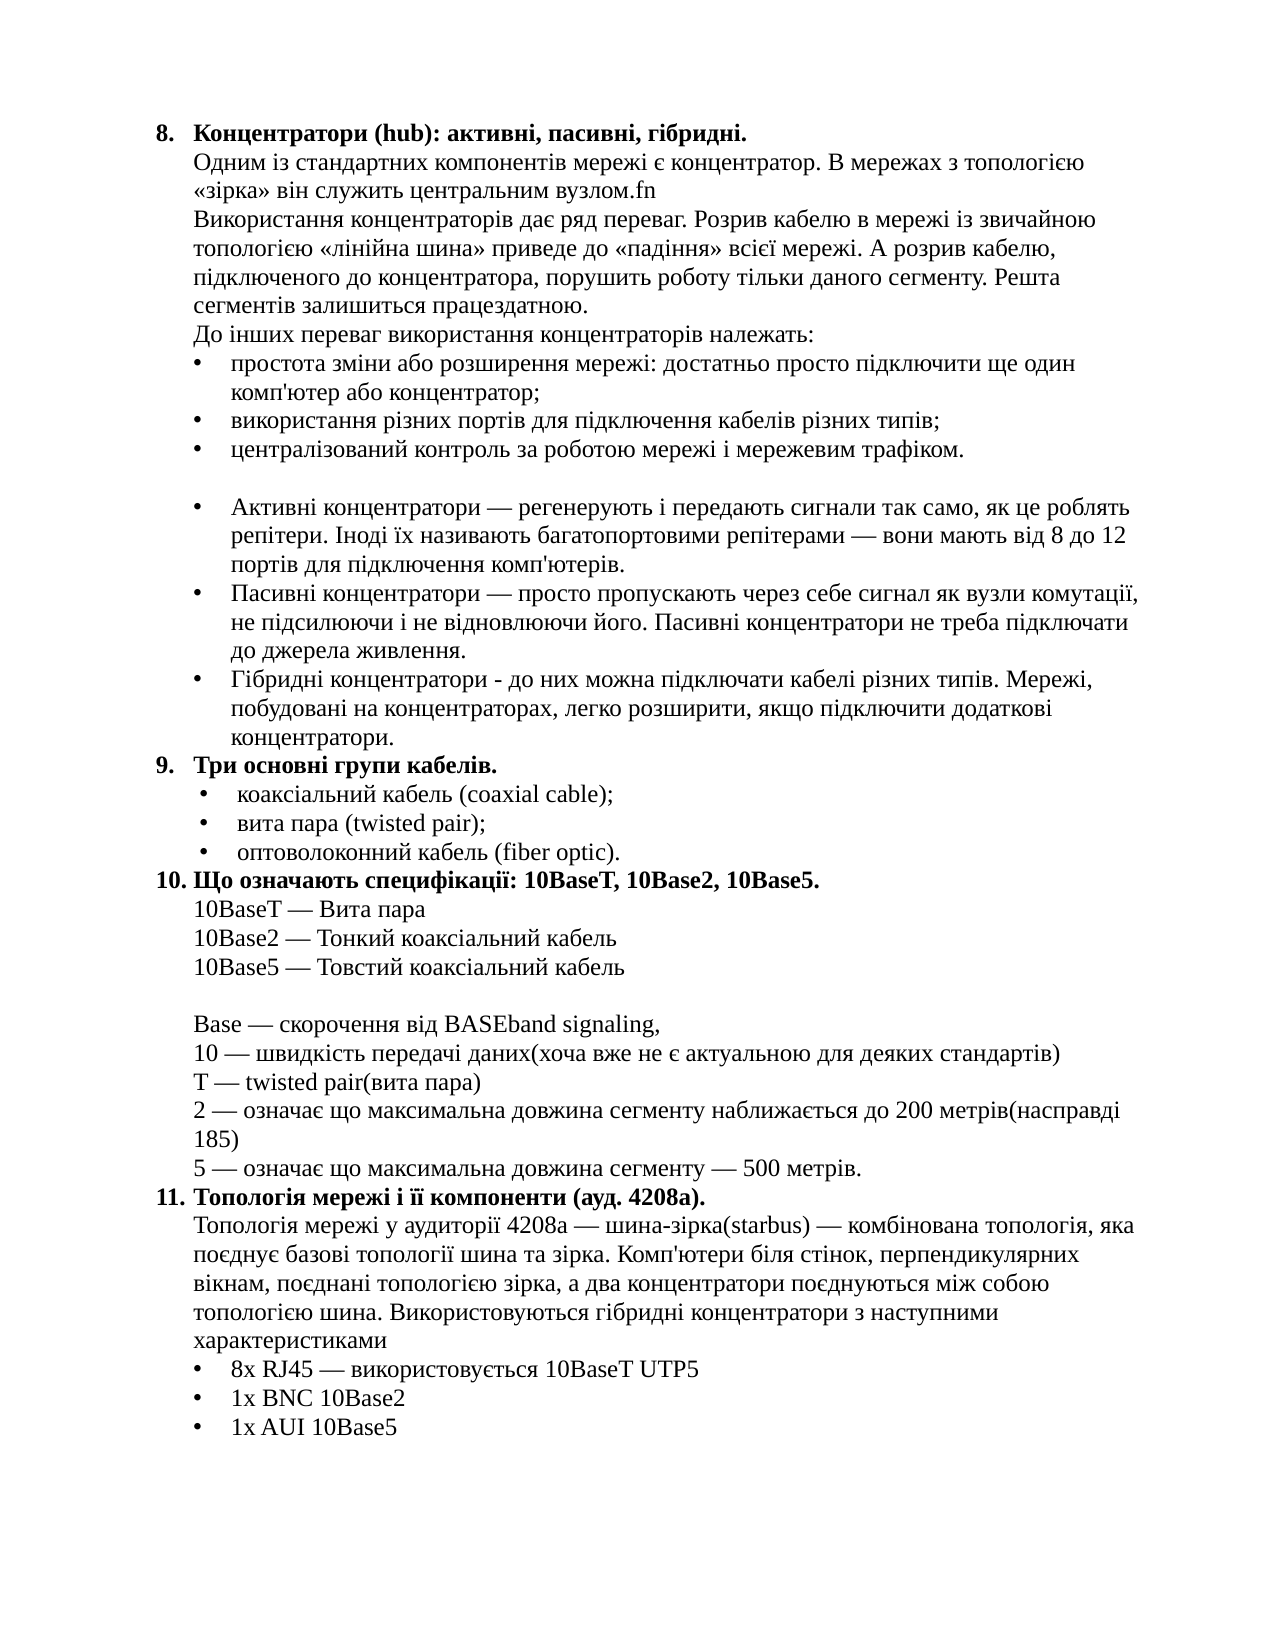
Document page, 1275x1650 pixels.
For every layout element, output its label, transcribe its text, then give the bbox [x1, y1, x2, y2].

list Base — скорочення від BASEband signaling, [156, 1009, 1157, 1038]
list Пасивні концентратори — просто пропускають через себе сигнал як вузли комутації, не підсилюючи і не відновлюючи його. Пасивні концентратори не треба підключати до джерела живлення. [193, 578, 1157, 664]
list 1x BNC 10Base2 [193, 1383, 1157, 1412]
list Що означають специфікації: 10BaseT, 10Base2, 10Base5. [156, 866, 1157, 894]
list коаксіальний кабель (coaxial cable); [199, 779, 1157, 808]
list Одним із стандартних компонентів мережі є концентратор. В мережах з топологією «зірка» він служить центральним вузлом.fn [156, 147, 1157, 204]
list До інших переваг використання концентраторів належать: [156, 319, 1157, 348]
list Активні концентратори — регенерують і передають сигнали так само, як це роблять репітери. Іноді їх називають багатопортовими репітерами — вони мають від 8 до 12 портів для підключення комп'ютерів. [193, 492, 1157, 578]
list централізований контроль за роботою мережі і мережевим трафіком. [193, 434, 1157, 463]
list Топологія мережі і її компоненти (ауд. 4208а). [156, 1182, 1157, 1211]
list простота зміни або розширення мережі: достатньо просто підключити ще один комп'ютер або концентратор; [193, 348, 1157, 406]
list Три основні групи кабелів. [156, 751, 1157, 779]
list T — twisted pair(вита пара) [156, 1067, 1157, 1096]
list Гібридні концентратори - до них можна підключати кабелі різних типів. Мережі, побудовані на концентраторах, легко розширити, якщо підключити додаткові концентратори. [193, 664, 1157, 751]
list 10Base2 — Тонкий коаксіальний кабель [156, 923, 1157, 952]
list використання різних портів для підключення кабелів різних типів; [193, 406, 1157, 434]
list 8x RJ45 — використовується 10BaseT UTP5 [193, 1354, 1157, 1383]
list 1x AUI 10Base5 [193, 1412, 1157, 1441]
list вита пара (twisted pair); [199, 808, 1157, 837]
list Концентратори (hub): активні, пасивні, гібридні. [156, 118, 1157, 147]
list Топологія мережі у аудиторії 4208а — шина-зірка(starbus) — комбінована топологія, яка поєднує базові топології шина та зірка. Комп'ютери біля стінок, перпендикулярних вікнам, поєднані топологією зірка, а два концентратори поєднуються між собою топологією шина. Використовуються гібридні концентратори з наступними характеристиками [156, 1211, 1157, 1354]
list 10BaseT — Вита пара [156, 894, 1157, 923]
list 5 — означає що максимальна довжина сегменту — 500 метрів. [156, 1153, 1157, 1182]
list 2 — означає що максимальна довжина сегменту наближається до 200 метрів(насправді 185) [156, 1096, 1157, 1153]
list 10 — швидкість передачі даних(хоча вже не є актуальною для деяких стандартів) [156, 1038, 1157, 1067]
list оптоволоконний кабель (fiber optic). [199, 837, 1157, 866]
list 10Base5 — Товстий коаксіальний кабель [156, 952, 1157, 981]
list Використання концентраторів дає ряд переваг. Розрив кабелю в мережі із звичайною топологією «лінійна шина» приведе до «падіння» всієї мережі. А розрив кабелю, підключеного до концентратора, порушить роботу тільки даного сегменту. Решта сегментів залишиться працездатною. [156, 204, 1157, 319]
